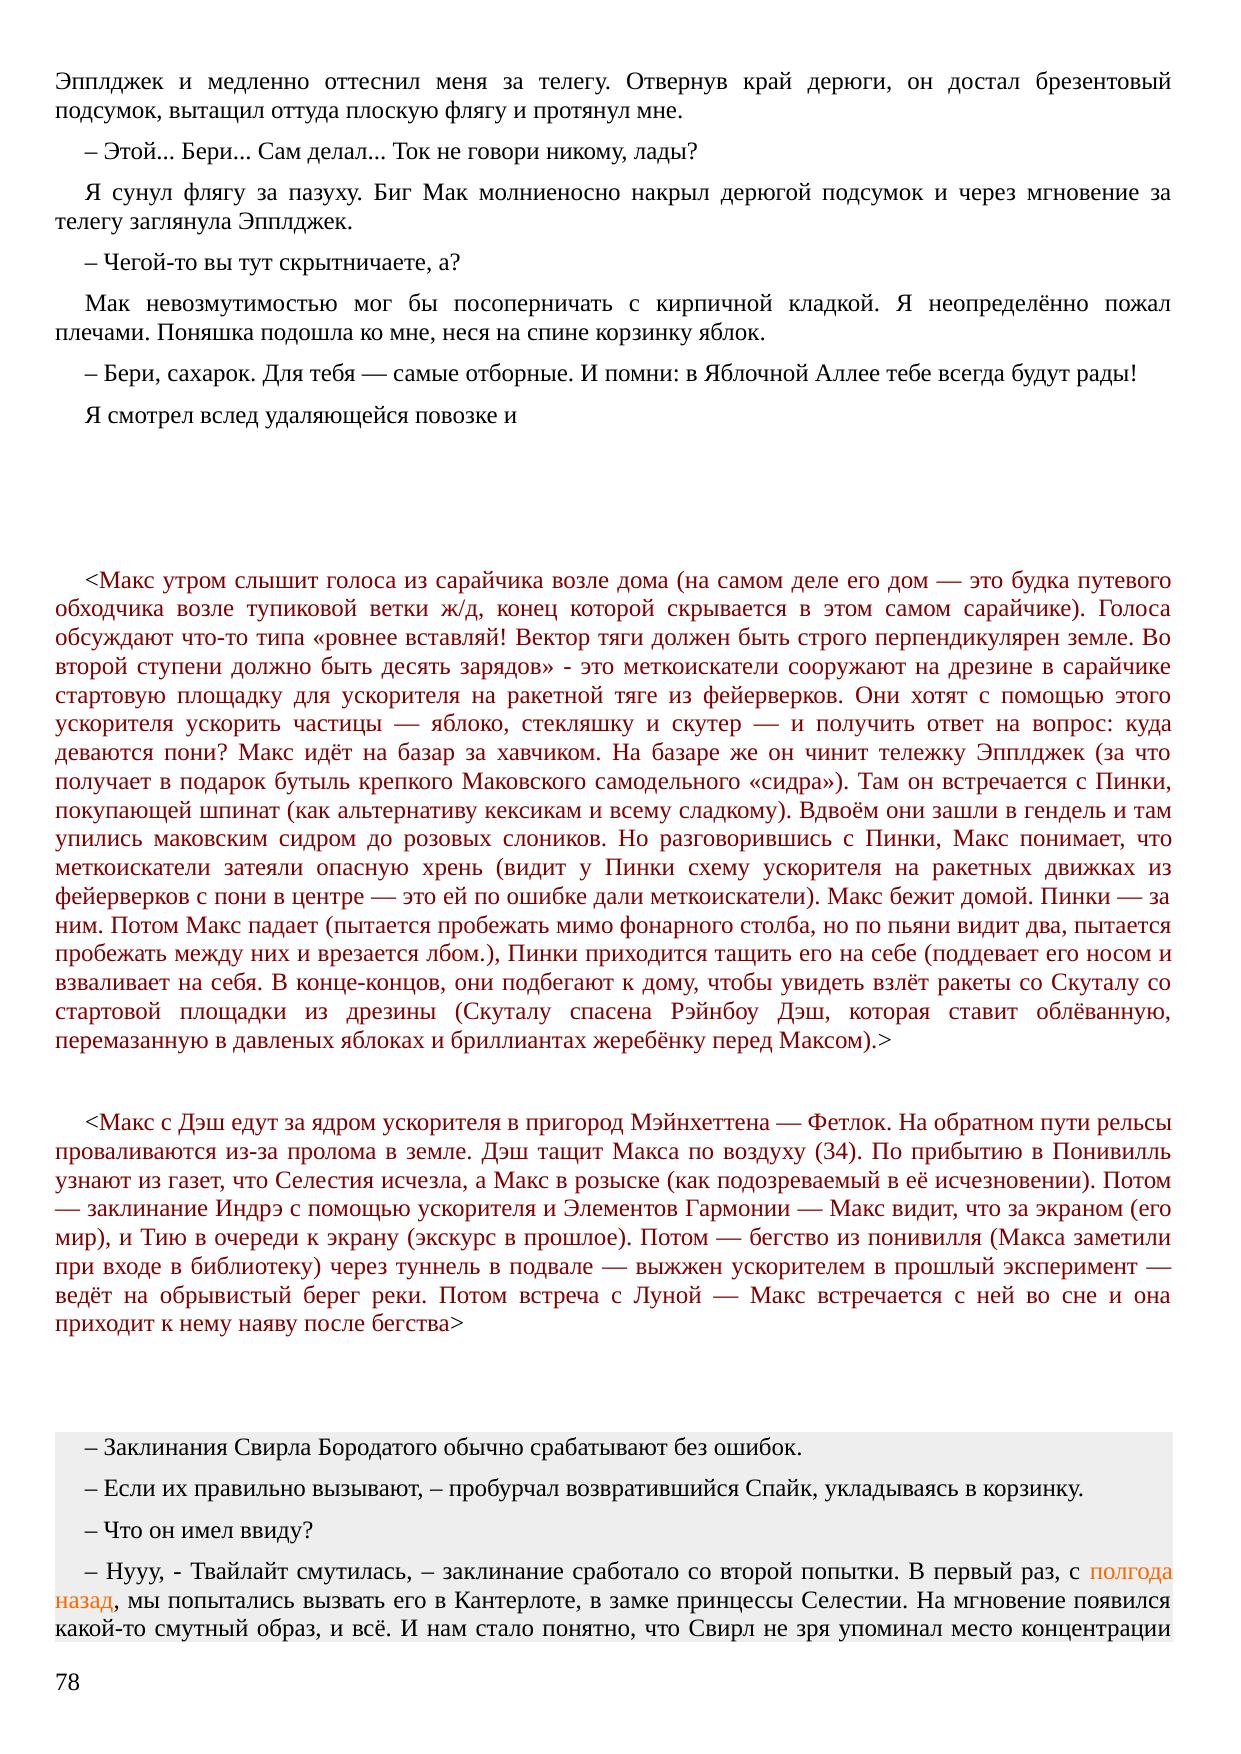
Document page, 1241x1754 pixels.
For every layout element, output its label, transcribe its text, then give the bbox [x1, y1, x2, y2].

text – Что он имел ввиду? [55, 1515, 1173, 1543]
text Мак невозмутимостью мог бы посоперничать с кирпичной кладкой. Я неопределённо пожал плечами. Поняшка подошла ко мне, неся на спине корзинку яблок. [55, 288, 1173, 346]
text <Макс с Дэш едут за ядром ускорителя в пригород Мэйнхеттена — Фетлок. На обратном пути рельсы проваливаются из-за пролома в земле. Дэш тащит Макса по воздуху (34). По прибытию в Понивилль узнают из газет, что Селестия исчезла, а Макс в розыске (как подозреваемый в её исчезновении). Потом — заклинание Индрэ с помощью ускорителя и Элементов Гармонии — Макс видит, что за экраном (его мир), и Тию в очереди к экрану (экскурс в прошлое). Потом — бегство из понивилля (Макса заметили при входе в библиотеку) через туннель в подвале — выжжен ускорителем в прошлый эксперимент — ведёт на обрывистый берег реки. Потом встреча с Луной — Макс встречается с ней во сне и она приходит к нему наяву после бегства> [55, 1107, 1173, 1337]
text <Макс утром слышит голоса из сарайчика возле дома (на самом деле его дом — это будка путевого обходчика возле тупиковой ветки ж/д, конец которой скрывается в этом самом сарайчике). Голоса обсуждают что-то типа «ровнее вставляй! Вектор тяги должен быть строго перпендикулярен земле. Во второй ступени должно быть десять зарядов» - это меткоискатели сооружают на дрезине в сарайчике стартовую площадку для ускорителя на ракетной тяге из фейерверков. Они хотят с помощью этого ускорителя ускорить частицы — яблоко, стекляшку и скутер — и получить ответ на вопрос: куда деваются пони? Макс идёт на базар за хавчиком. На базаре же он чинит тележку Эпплджек (за что получает в подарок бутыль крепкого Маковского самодельного «сидра»). Там он встречается с Пинки, покупающей шпинат (как альтернативу кексикам и всему сладкому). Вдвоём они зашли в гендель и там упились маковским сидром до розовых слоников. Но разговорившись с Пинки, Макс понимает, что меткоискатели затеяли опасную хрень (видит у Пинки схему ускорителя на ракетных движках из фейерверков с пони в центре — это ей по ошибке дали меткоискатели). Макс бежит домой. Пинки — за ним. Потом Макс падает (пытается пробежать мимо фонарного столба, но по пьяни видит два, пытается пробежать между них и врезается лбом.), Пинки приходится тащить его на себе (поддевает его носом и взваливает на себя. В конце-концов, они подбегают к дому, чтобы увидеть взлёт ракеты со Скуталу со стартовой площадки из дрезины (Скуталу спасена Рэйнбоу Дэш, которая ставит облёванную, перемазанную в давленых яблоках и бриллиантах жеребёнку перед Максом).> [55, 565, 1173, 1053]
text – Чегой-то вы тут скрытничаете, а? [55, 247, 1173, 276]
text Эпплджек и медленно оттеснил меня за телегу. Отвернув край дерюги, он достал брезентовый подсумок, вытащил оттуда плоскую флягу и протянул мне. [55, 66, 1173, 123]
text – Нууу, - Твайлайт смутилась, – заклинание сработало со второй попытки. В первый раз, с полгода назад, мы попытались вызвать его в Кантерлоте, в замке принцессы Селестии. На мгновение появился какой-то смутный образ, и всё. И нам стало понятно, что Свирл не зря упоминал место концентрации [55, 1556, 1173, 1642]
text – Если их правильно вызывают, – пробурчал возвратившийся Спайк, укладываясь в корзинку. [55, 1473, 1173, 1502]
text Я сунул флягу за пазуху. Биг Мак молниеносно накрыл дерюгой подсумок и через мгновение за телегу заглянула Эпплджек. [55, 177, 1173, 235]
text Я смотрел вслед удаляющейся повозке и [55, 400, 1173, 428]
text – Бери, сахарок. Для тебя — самые отборные. И помни: в Яблочной Аллее тебе всегда будут рады! [55, 358, 1173, 387]
text – Заклинания Свирла Бородатого обычно срабатывают без ошибок. [55, 1432, 1173, 1461]
text – Этой... Бери... Сам делал... Ток не говори никому, лады? [55, 136, 1173, 165]
